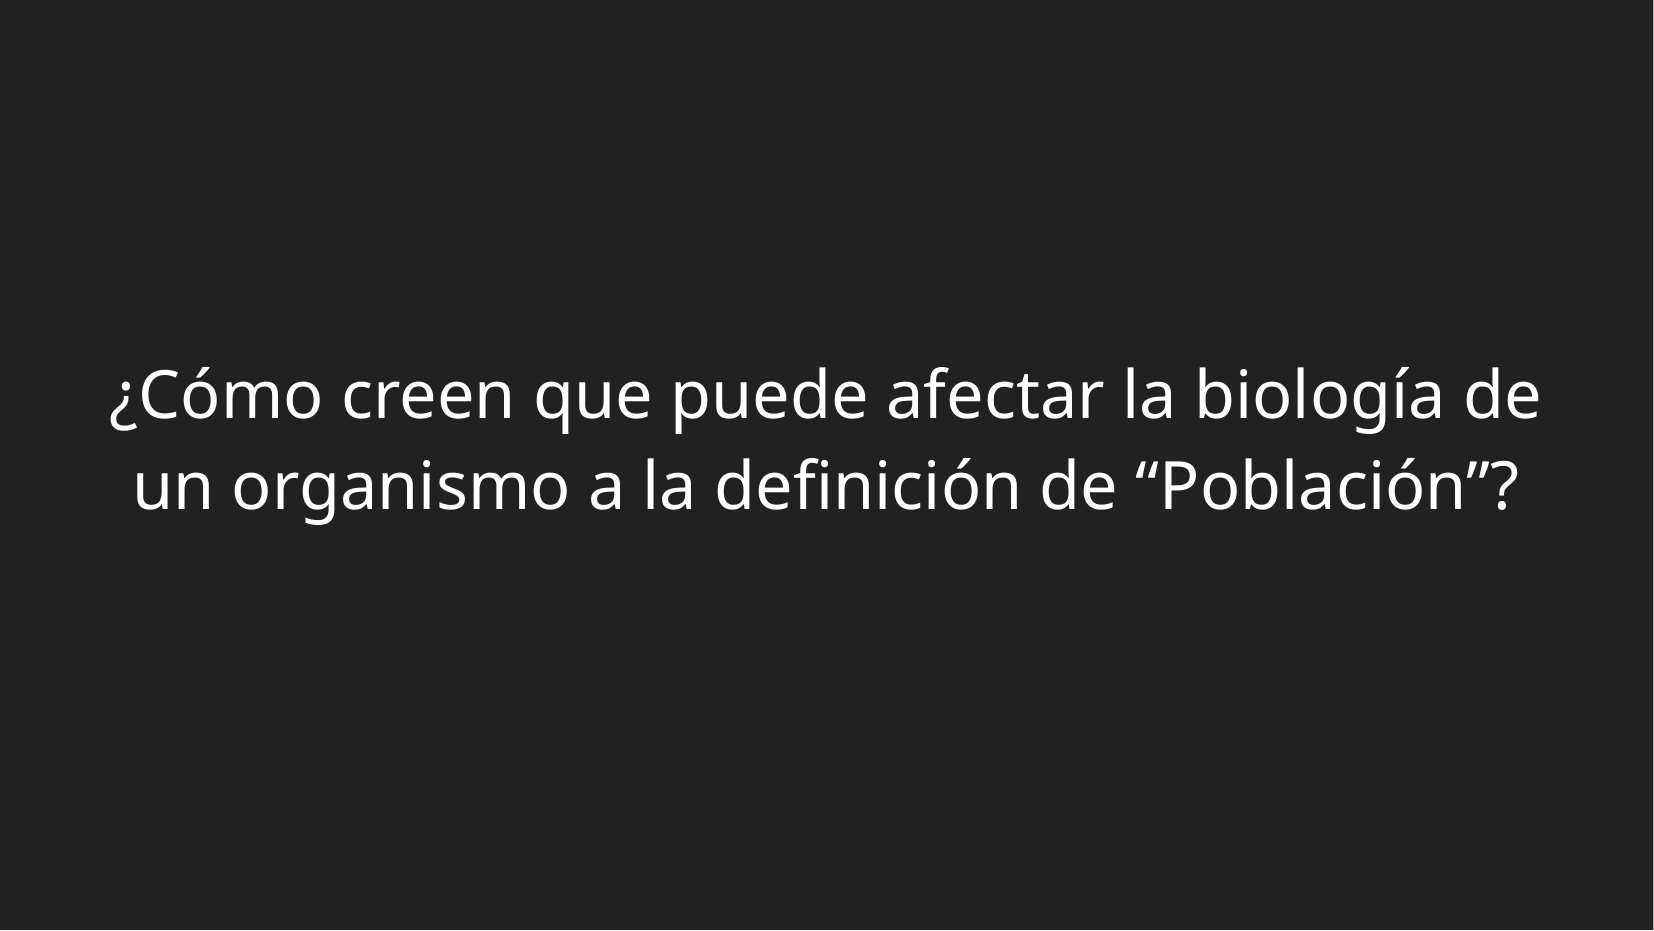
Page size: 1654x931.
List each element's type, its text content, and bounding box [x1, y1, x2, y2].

subtitle ¿Cómo creen que puede afectar la biología de un organismo a la definición de “Población”? [82, 78, 1571, 799]
